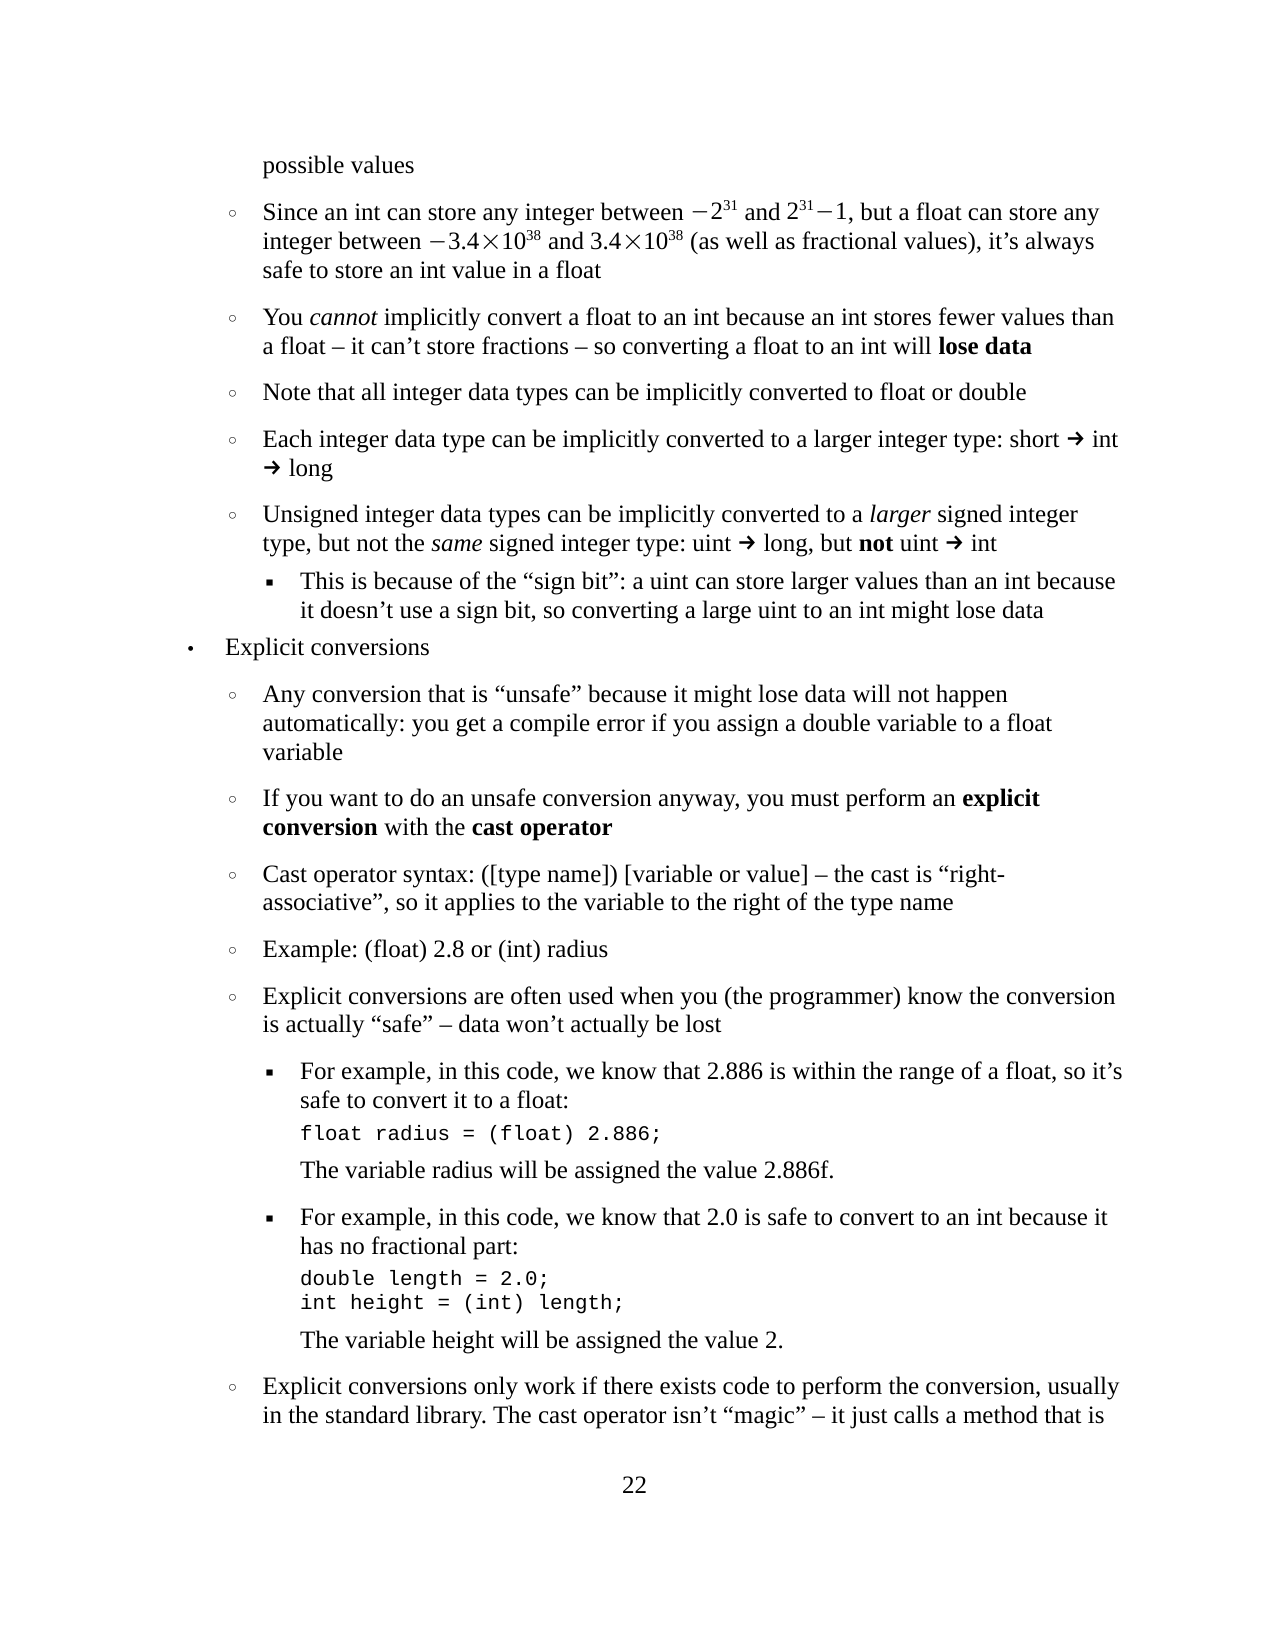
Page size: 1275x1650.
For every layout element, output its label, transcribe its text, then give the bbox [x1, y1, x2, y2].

list int height = (int) length; [262, 1292, 1125, 1316]
list Unsigned integer data types can be implicitly converted to a larger signed integer type, but not the same signed integer type: uint long, but not uint int [225, 499, 1125, 557]
list You cannot implicitly convert a float to an int because an int stores fewer values than a float – it can’t store fractions – so converting a float to an int will lose data [225, 302, 1125, 359]
list Explicit conversions [187, 632, 1125, 661]
list If you want to do an unsafe conversion anyway, you must perform an explicit conversion with the cast operator [225, 783, 1125, 841]
list Explicit conversions are often used when you (the programmer) know the conversion is actually “safe” – data won’t actually be lost [225, 981, 1125, 1038]
list double length = 2.0; [262, 1268, 1125, 1292]
list Since an int can store any integer between and , but a float can store any integer between and (as well as fractional values), it’s always safe to store an int value in a float [225, 197, 1125, 284]
list Example: (float) 2.8 or (int) radius [225, 934, 1125, 963]
list Note that all integer data types can be implicitly converted to float or double [225, 377, 1125, 406]
list float radius = (float) 2.886; [262, 1123, 1125, 1146]
list Each integer data type can be implicitly converted to a larger integer type: short int long [225, 424, 1125, 482]
list This is because of the “sign bit”: a uint can store larger values than an int because it doesn’t use a sign bit, so converting a large uint to an int might lose data [262, 566, 1125, 623]
list Cast operator syntax: ([type name]) [variable or value] – the cast is “right-associative”, so it applies to the variable to the right of the type name [225, 859, 1125, 916]
list Explicit conversions only work if there exists code to perform the conversion, usually in the standard library. The cast operator isn’t “magic” – it just calls a method that is [225, 1371, 1125, 1429]
list The variable radius will be assigned the value 2.886f. [262, 1155, 1125, 1184]
list Any conversion that is “unsafe” because it might lose data will not happen automatically: you get a compile error if you assign a double variable to a float variable [225, 679, 1125, 765]
list possible values [225, 150, 1125, 179]
list For example, in this code, we know that 2.0 is safe to convert to an int because it has no fractional part: [262, 1202, 1125, 1259]
list For example, in this code, we know that 2.886 is within the range of a float, so it’s safe to convert it to a float: [262, 1056, 1125, 1114]
list The variable height will be assigned the value 2. [262, 1325, 1125, 1353]
